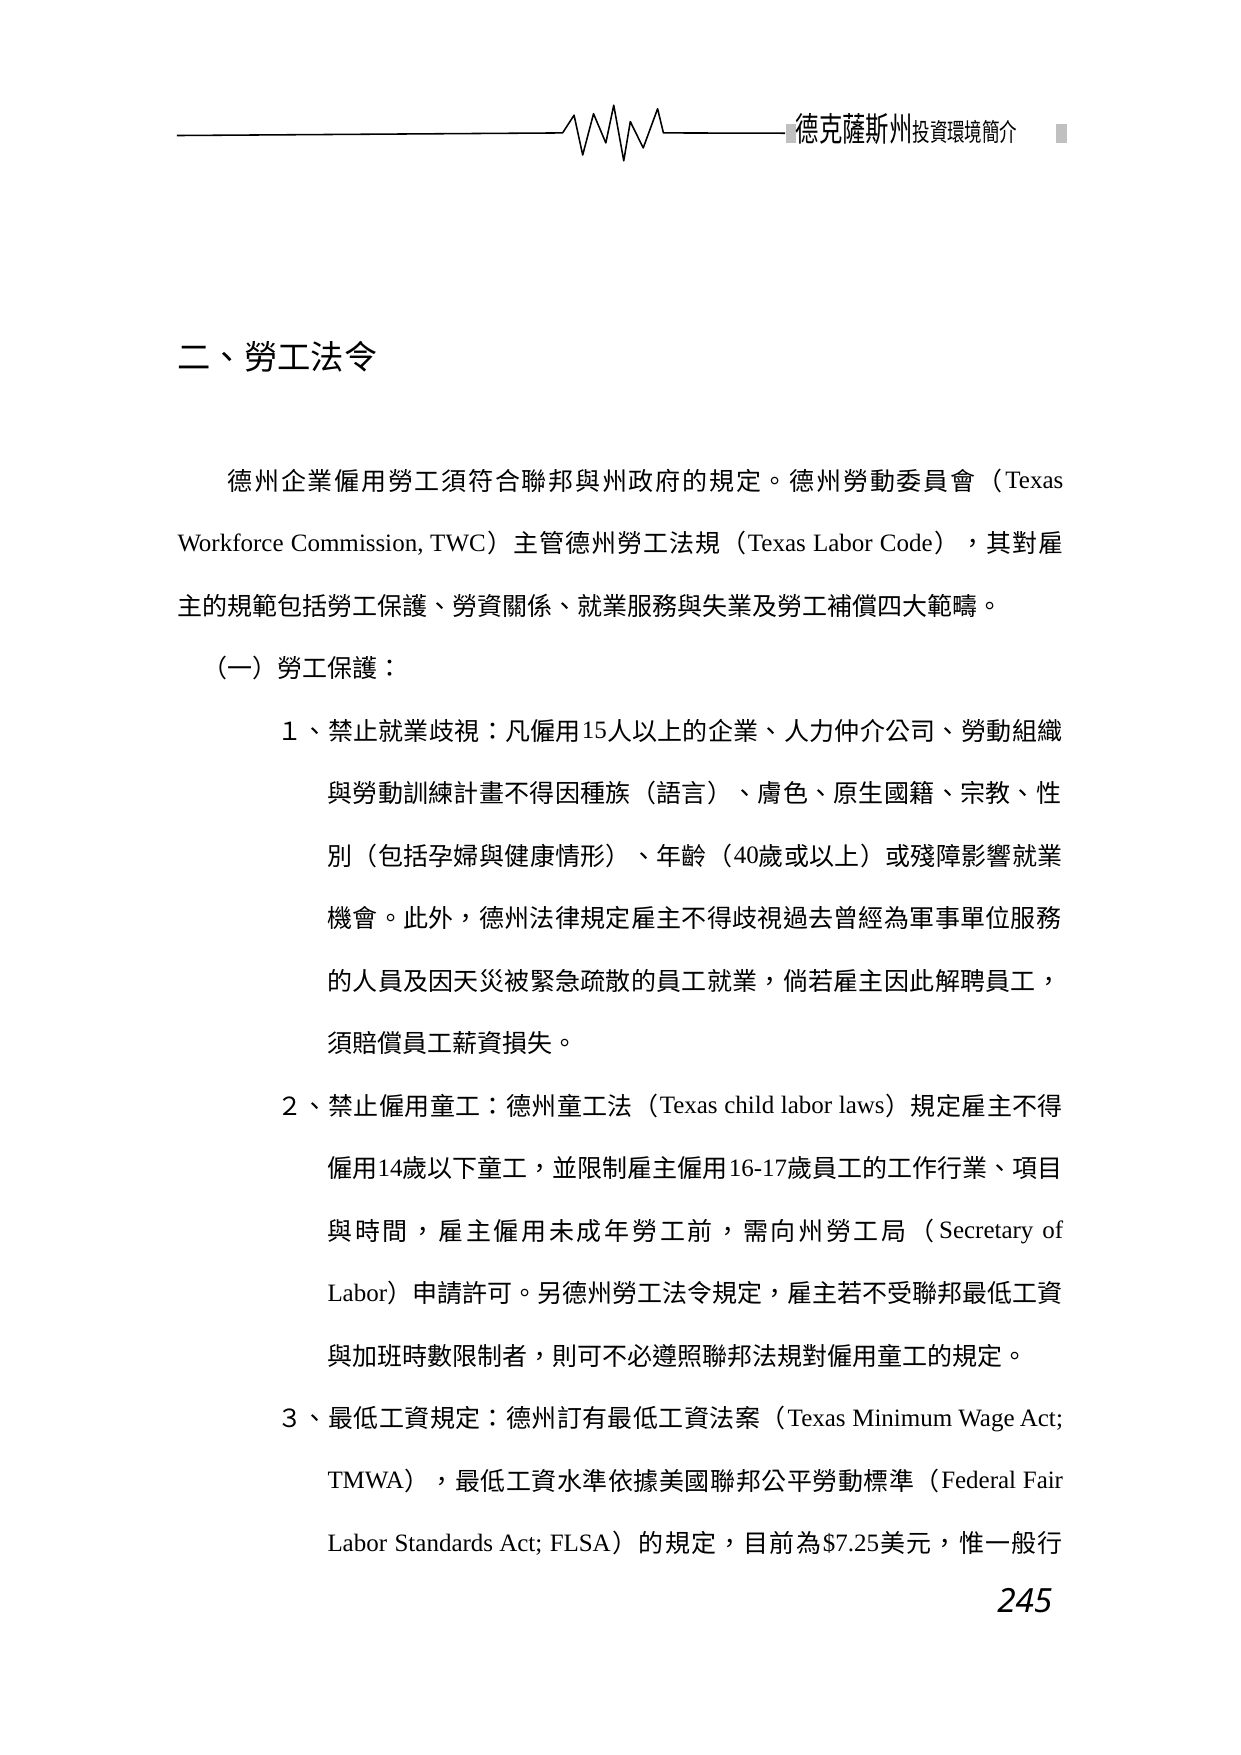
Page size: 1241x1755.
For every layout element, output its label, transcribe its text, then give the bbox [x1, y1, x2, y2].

text 德州企業僱用勞工須符合聯邦與州政府的規定。德州勞動委員會（Texas Workforce Commission, TWC）主管德州勞工法規（Texas Labor Code），其對雇主的規範包括勞工保護、勞資關係、就業服務與失業及勞工補償四大範疇。 [177, 438, 1063, 625]
text ３、最低工資規定：德州訂有最低工資法案（Texas Minimum Wage Act; TMWA），最低工資水準依據美國聯邦公平勞動標準（Federal Fair Labor Standards Act; FLSA）的規定，目前為$7.25美元，惟一般行 [277, 1375, 1063, 1563]
text １、禁止就業歧視：凡僱用15人以上的企業、人力仲介公司、勞動組織與勞動訓練計畫不得因種族（語言）、膚色、原生國籍、宗教、性別（包括孕婦與健康情形）、年齡（40歲或以上）或殘障影響就業機會。此外，德州法律規定雇主不得歧視過去曾經為軍事單位服務的人員及因天災被緊急疏散的員工就業，倘若雇主因此解聘員工，須賠償員工薪資損失。 [277, 688, 1063, 1063]
text （一）勞工保護： [202, 625, 1063, 688]
text 二、勞工法令 [177, 313, 1063, 375]
text ２、禁止僱用童工：德州童工法（Texas child labor laws）規定雇主不得僱用14歲以下童工，並限制雇主僱用16-17歲員工的工作行業、項目與時間，雇主僱用未成年勞工前，需向州勞工局（Secretary of Labor）申請許可。另德州勞工法令規定，雇主若不受聯邦最低工資與加班時數限制者，則可不必遵照聯邦法規對僱用童工的規定。 [277, 1063, 1063, 1375]
